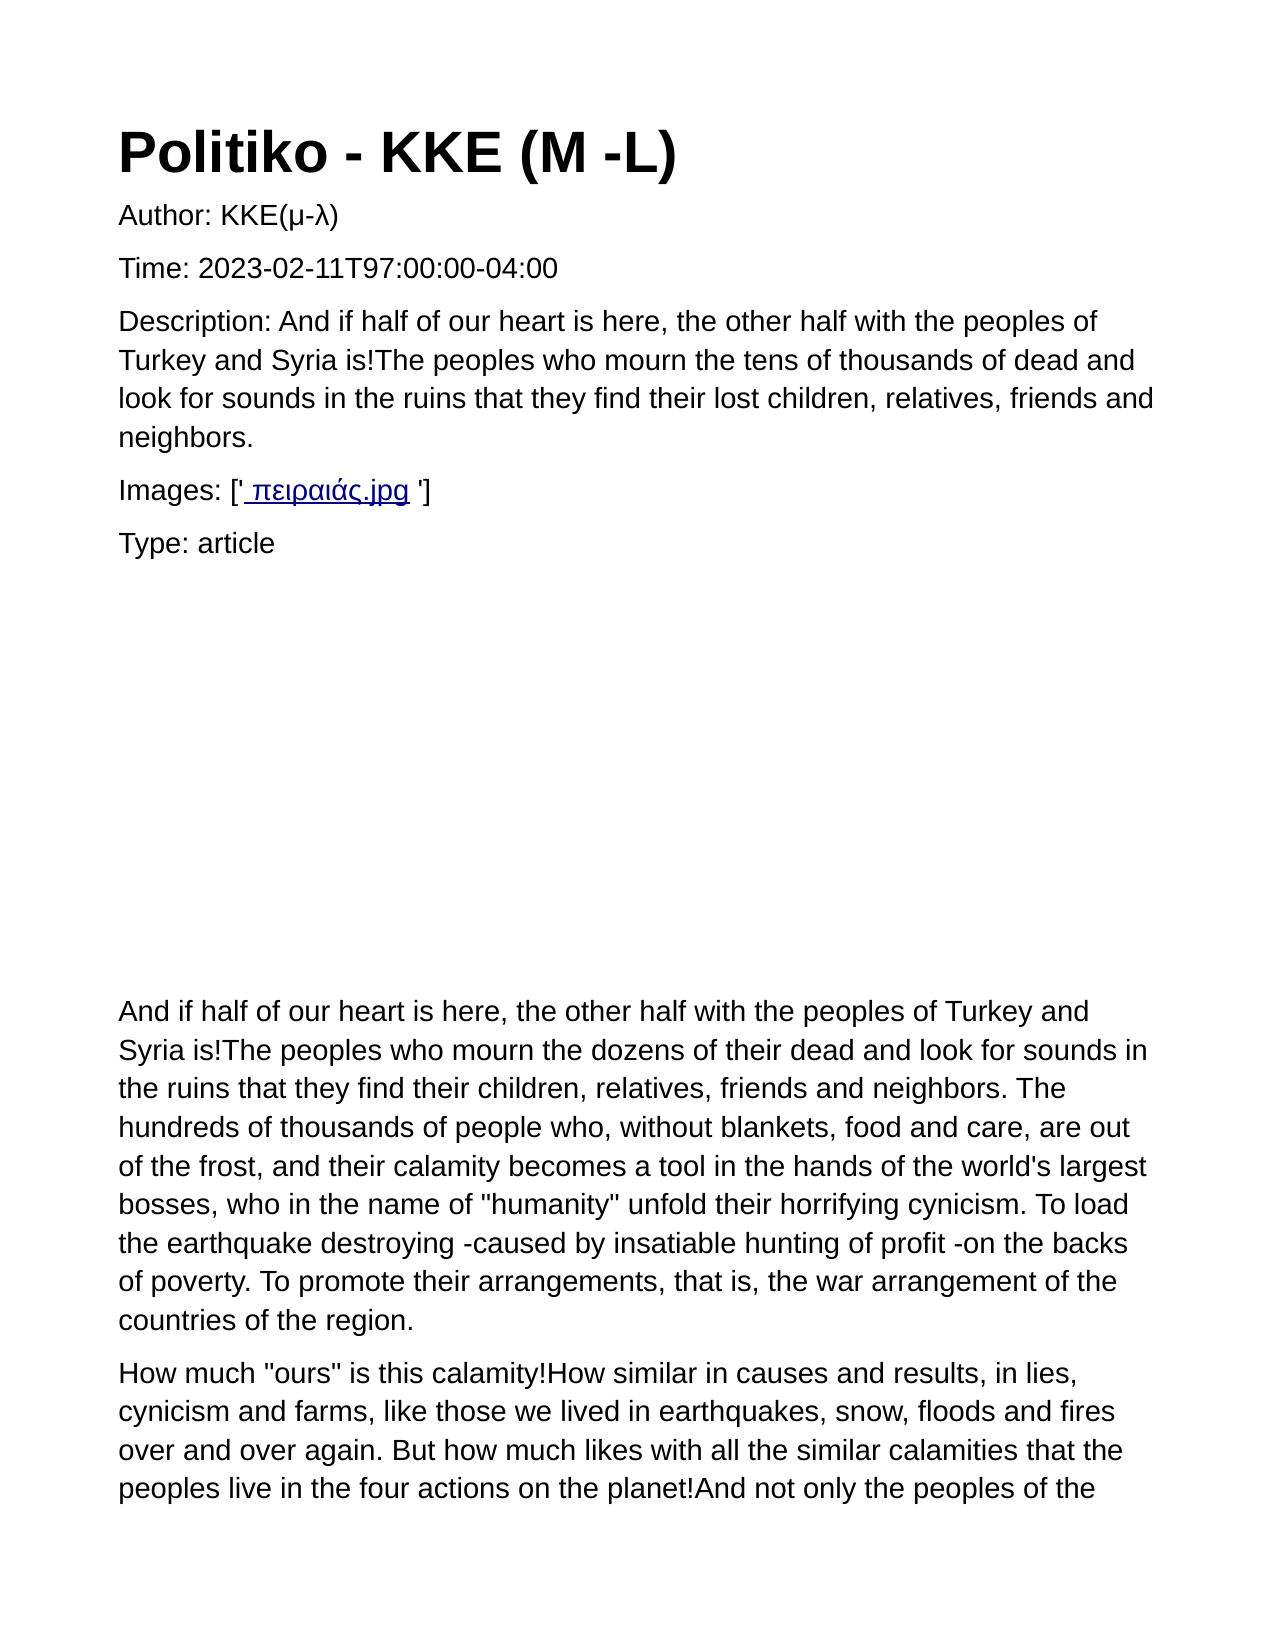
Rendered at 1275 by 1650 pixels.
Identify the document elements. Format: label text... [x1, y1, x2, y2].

text Type: article [118, 526, 1157, 559]
text Time: 2023-02-11T97:00:00-04:00 [118, 251, 1157, 284]
subtitle Politiko - KKE (M -L) [118, 118, 1157, 185]
text Images: [' πειραιάς.jpg '] [118, 473, 1157, 506]
text Author: ΚΚΕ(μ-λ) [118, 198, 1157, 231]
text How much "ours" is this calamity!How similar in causes and results, in lies, cynicism and farms, like those we lived in earthquakes, snow, floods and fires over and over again. But how much likes with all the similar calamities that the peoples live in the four actions on the planet!And not only the peoples of the [118, 1356, 1157, 1505]
text Description: And if half of our heart is here, the other half with the peoples of Turkey and Syria is!The peoples who mourn the tens of thousands of dead and look for sounds in the ruins that they find their lost children, relatives, friends and neighbors. [118, 304, 1157, 453]
text And if half of our heart is here, the other half with the peoples of Turkey and Syria is!The peoples who mourn the dozens of their dead and look for sounds in the ruins that they find their children, relatives, friends and neighbors. The hundreds of thousands of people who, without blankets, food and care, are out of the frost, and their calamity becomes a tool in the hands of the world's largest bosses, who in the name of "humanity" unfold their horrifying cynicism. To load the earthquake destroying -caused by insatiable hunting of profit -on the backs of poverty. To promote their arrangements, that is, the war arrangement of the countries of the region. [118, 579, 1157, 1336]
